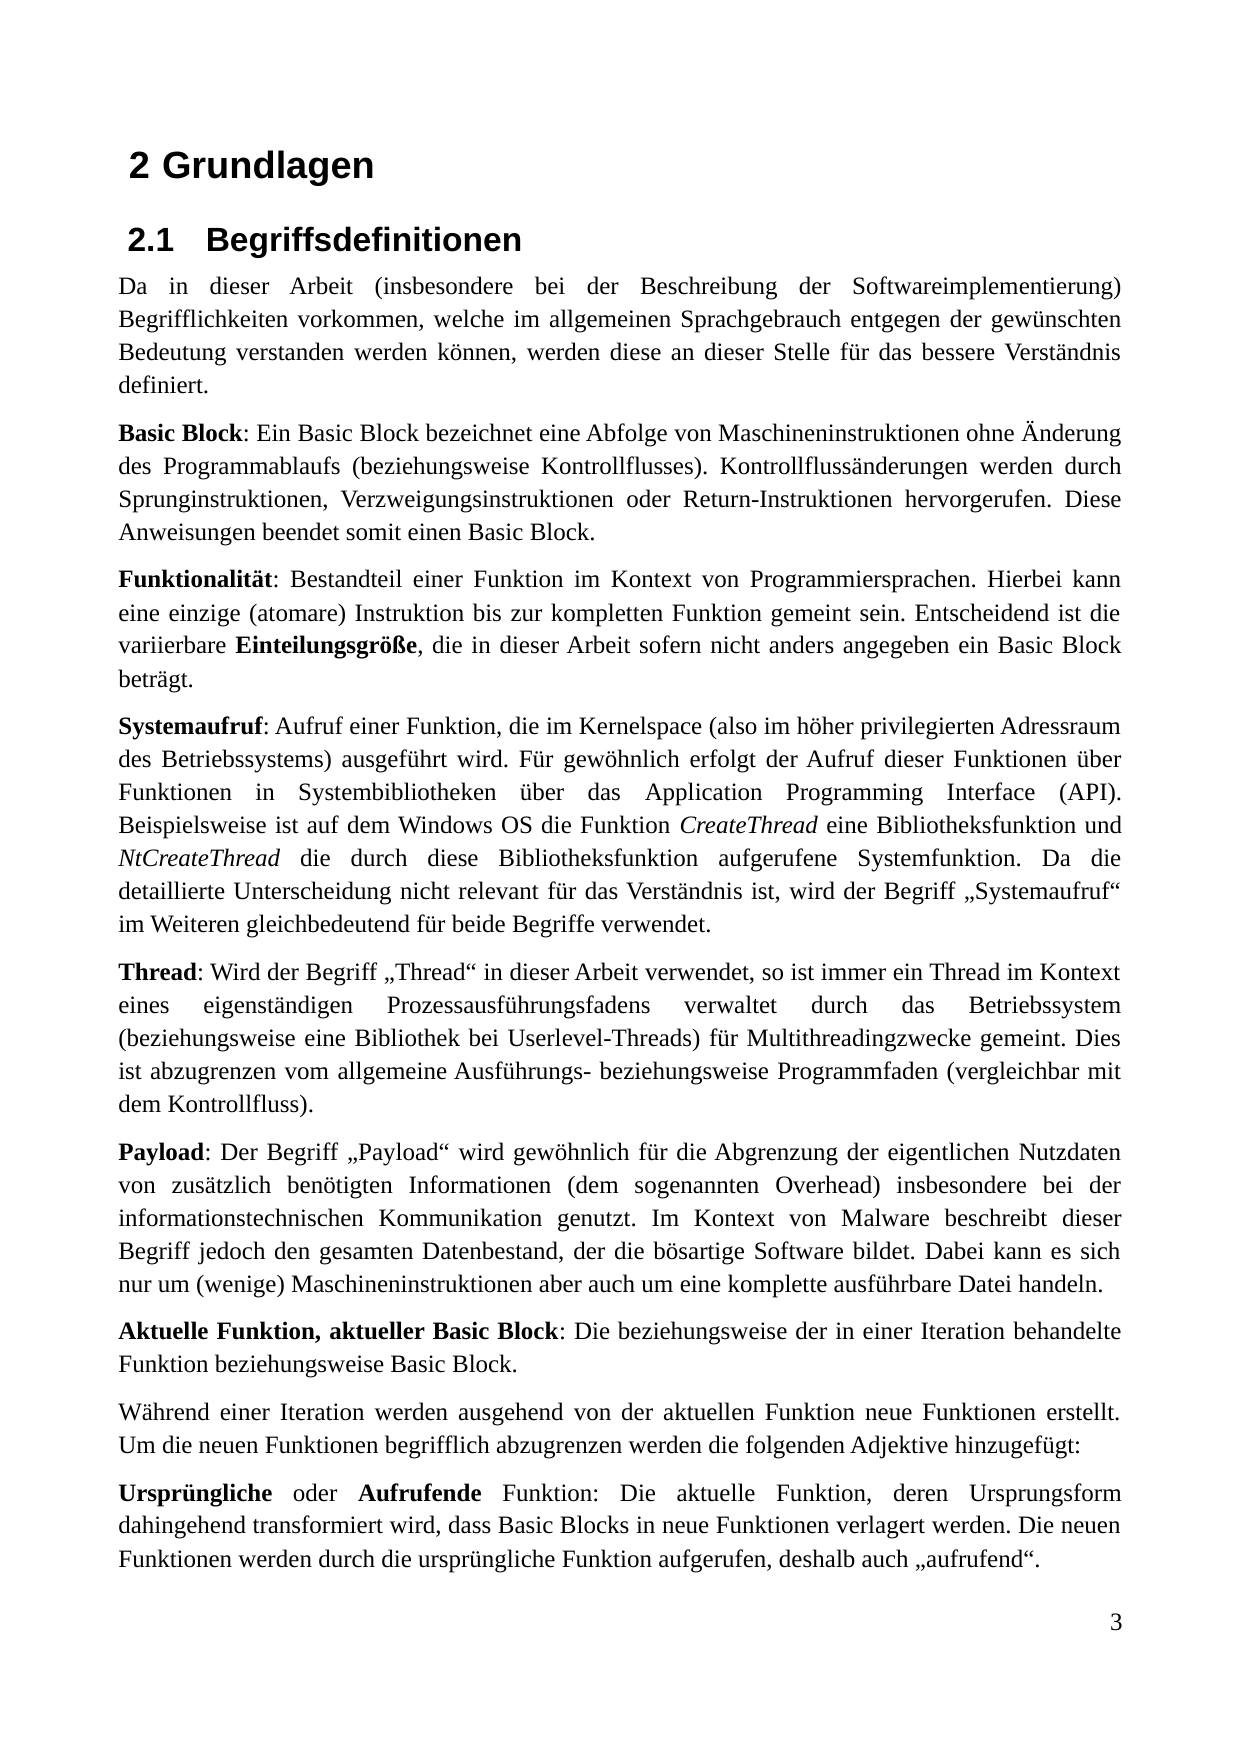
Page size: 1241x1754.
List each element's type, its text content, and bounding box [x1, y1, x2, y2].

text Während einer Iteration werden ausgehend von der aktuellen Funktion neue Funktionen erstellt. Um die neuen Funktionen begrifflich abzugrenzen werden die folgenden Adjektive hinzugefügt: [118, 1397, 1122, 1459]
subtitle Grundlagen [118, 143, 1122, 187]
text Aktuelle Funktion, aktueller Basic Block: Die beziehungsweise der in einer Iteration behandelte Funktion beziehungsweise Basic Block. [118, 1316, 1122, 1378]
text Basic Block: Ein Basic Block bezeichnet eine Abfolge von Maschineninstruktionen ohne Änderung des Programmablaufs (beziehungsweise Kontrollflusses). Kontrollflussänderungen werden durch Sprunginstruktionen, Verzweigungsinstruktionen oder Return-Instruktionen hervorgerufen. Diese Anweisungen beendet somit einen Basic Block. [118, 418, 1122, 546]
text Da in dieser Arbeit (insbesondere bei der Beschreibung der Softwareimplementierung) Begrifflichkeiten vorkommen, welche im allgemeinen Sprachgebrauch entgegen der gewünschten Bedeutung verstanden werden können, werden diese an dieser Stelle für das bessere Verständnis definiert. [118, 271, 1122, 399]
subtitle Begriffsdefinitionen [118, 220, 1122, 259]
text Ursprüngliche oder Aufrufende Funktion: Die aktuelle Funktion, deren Ursprungsform dahingehend transformiert wird, dass Basic Blocks in neue Funktionen verlagert werden. Die neuen Funktionen werden durch die ursprüngliche Funktion aufgerufen, deshalb auch „aufrufend“. [118, 1478, 1122, 1572]
text Payload: Der Begriff „Payload“ wird gewöhnlich für die Abgrenzung der eigentlichen Nutzdaten von zusätzlich benötigten Informationen (dem sogenannten Overhead) insbesondere bei der informationstechnischen Kommunikation genutzt. Im Kontext von Malware beschreibt dieser Begriff jedoch den gesamten Datenbestand, der die bösartige Software bildet. Dabei kann es sich nur um (wenige) Maschineninstruktionen aber auch um eine komplette ausführbare Datei handeln. [118, 1137, 1122, 1297]
text Thread: Wird der Begriff „Thread“ in dieser Arbeit verwendet, so ist immer ein Thread im Kontext eines eigenständigen Prozessausführungsfadens verwaltet durch das Betriebssystem (beziehungsweise eine Bibliothek bei Userlevel-Threads) für Multithreadingzwecke gemeint. Dies ist abzugrenzen vom allgemeine Ausführungs- beziehungsweise Programmfaden (vergleichbar mit dem Kontrollfluss). [118, 957, 1122, 1118]
text Systemaufruf: Aufruf einer Funktion, die im Kernelspace (also im höher privilegierten Adressraum des Betriebssystems) ausgeführt wird. Für gewöhnlich erfolgt der Aufruf dieser Funktionen über Funktionen in Systembibliotheken über das Application Programming Interface (API). Beispielsweise ist auf dem Windows OS die Funktion CreateThread eine Bibliotheksfunktion und NtCreateThread die durch diese Bibliotheksfunktion aufgerufene Systemfunktion. Da die detaillierte Unterscheidung nicht relevant für das Verständnis ist, wird der Begriff „Systemaufruf“ im Weiteren gleichbedeutend für beide Begriffe verwendet. [118, 711, 1122, 938]
text Funktionalität: Bestandteil einer Funktion im Kontext von Programmiersprachen. Hierbei kann eine einzige (atomare) Instruktion bis zur kompletten Funktion gemeint sein. Entscheidend ist die variierbare Einteilungsgröße, die in dieser Arbeit sofern nicht anders angegeben ein Basic Block beträgt. [118, 564, 1122, 692]
